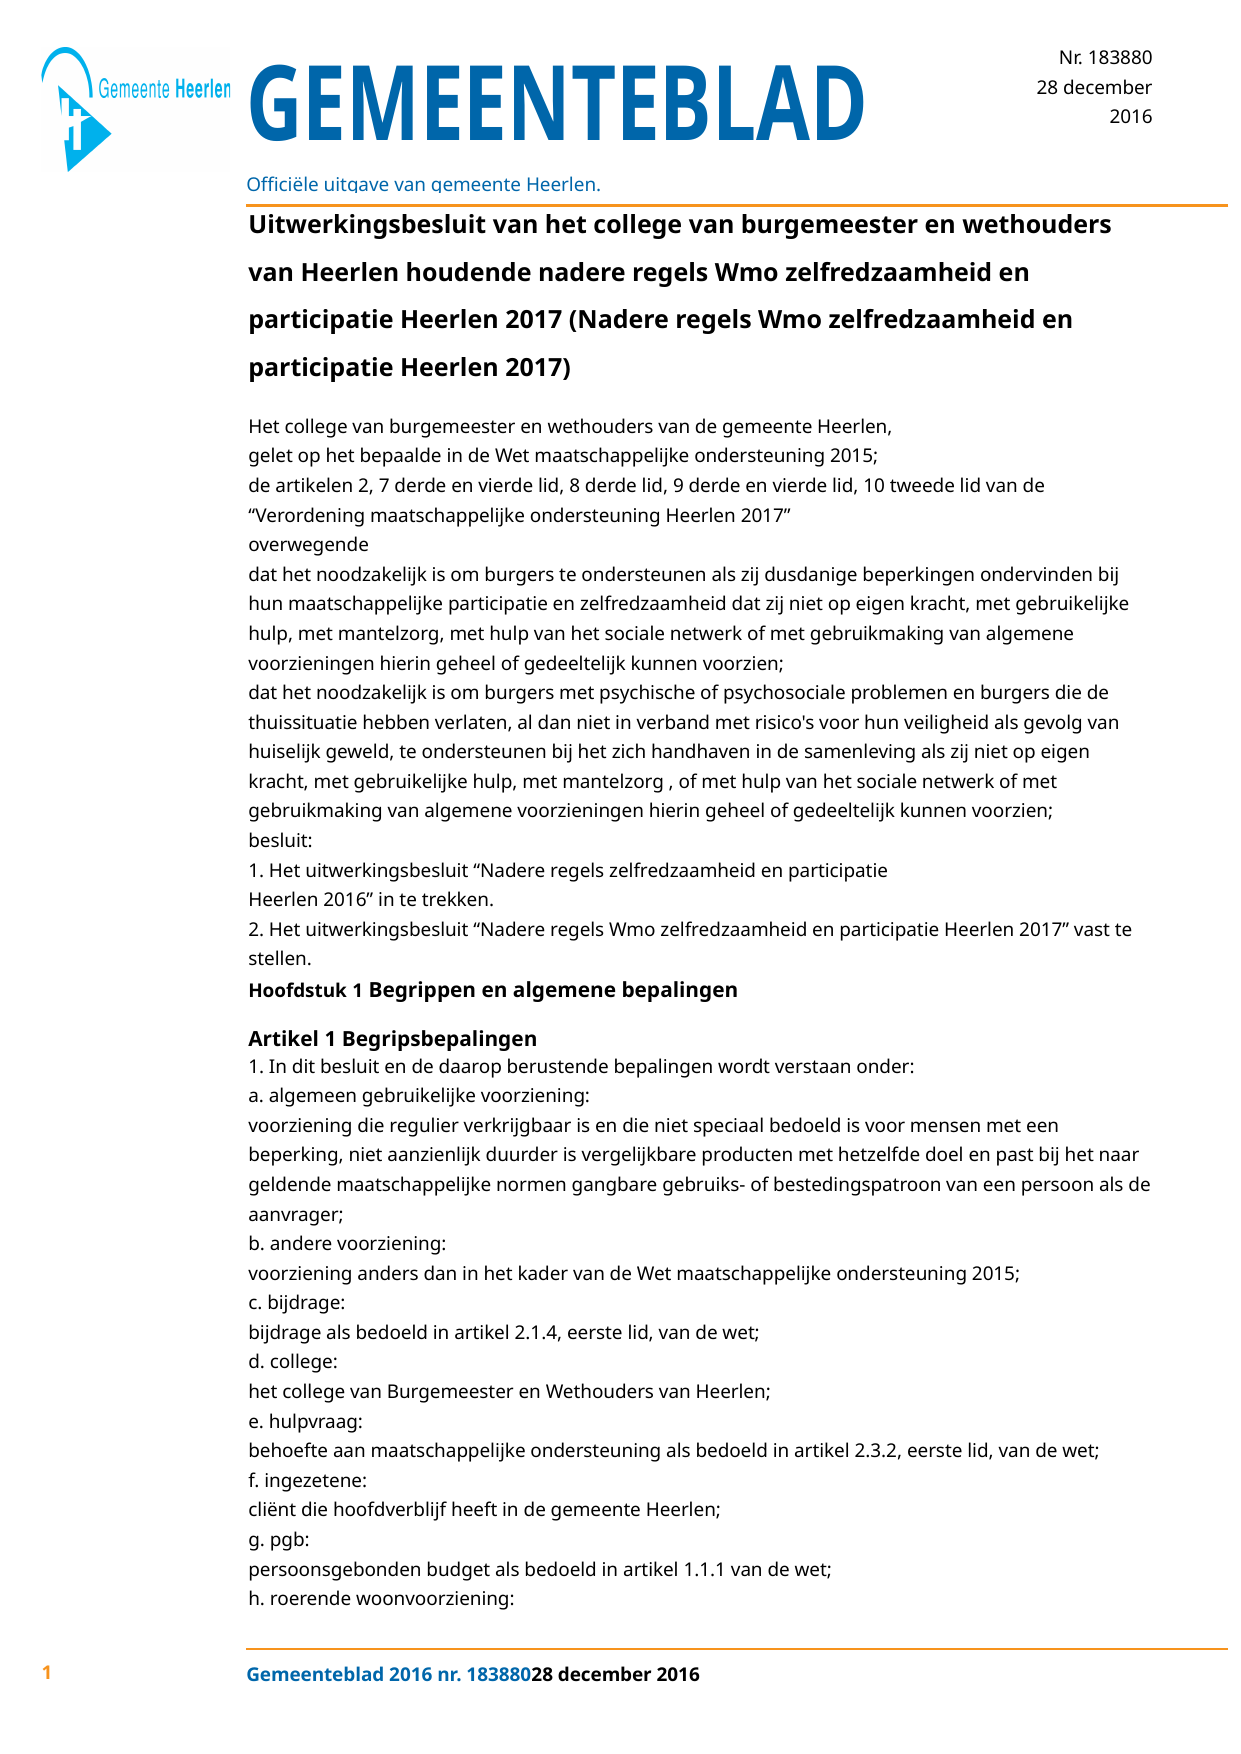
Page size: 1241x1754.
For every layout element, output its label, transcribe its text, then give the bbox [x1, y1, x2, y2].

text Het college van burgemeester en wethouders van de gemeente Heerlen, [248, 413, 1152, 439]
text 1. In dit besluit en de daarop berustende bepalingen wordt verstaan onder: [248, 1053, 1152, 1079]
text voorziening anders dan in het kader van de Wet maatschappelijke ondersteuning 2015; [248, 1260, 1152, 1286]
text gelet op het bepaalde in de Wet maatschappelijke ondersteuning 2015; [248, 443, 1152, 468]
text f. ingezetene: [248, 1467, 1152, 1493]
picture [41, 47, 231, 172]
text cliënt die hoofdverblijf heeft in de gemeente Heerlen; [248, 1497, 1152, 1522]
text behoefte aan maatschappelijke ondersteuning als bedoeld in artikel 2.3.2, eerste lid, van de wet; [248, 1437, 1152, 1463]
text b. andere voorziening: [248, 1230, 1152, 1256]
text h. roerende woonvoorziening: [248, 1585, 1152, 1611]
text Hoofdstuk 1 Begrippen en algemene bepalingen [248, 975, 1152, 1004]
text persoonsgebonden budget als bedoeld in artikel 1.1.1 van de wet; [248, 1556, 1152, 1582]
text g. pgb: [248, 1526, 1152, 1552]
text Heerlen 2016” in te trekken. [248, 886, 1152, 912]
text e. hulpvraag: [248, 1408, 1152, 1434]
text Artikel 1 Begripsbepalingen [248, 1024, 1152, 1053]
text a. algemeen gebruikelijke voorziening: [248, 1082, 1152, 1108]
text voorziening die regulier verkrijgbaar is en die niet speciaal bedoeld is voor mensen met een beperking, niet aanzienlijk duurder is vergelijkbare producten met hetzelfde doel en past bij het naar geldende maatschappelijke normen gangbare gebruiks- of bestedingspatroon van een persoon als de aanvrager; [248, 1112, 1152, 1227]
text besluit: [248, 827, 1152, 853]
text bijdrage als bedoeld in artikel 2.1.4, eerste lid, van de wet; [248, 1319, 1152, 1345]
text 2. Het uitwerkingsbesluit “Nadere regels Wmo zelfredzaamheid en participatie Heerlen 2017” vast te stellen. [248, 916, 1152, 971]
picture [41, 47, 58, 70]
text Uitwerkingsbesluit van het college van burgemeester en wethouders van Heerlen houdende nadere regels Wmo zelfredzaamheid en participatie Heerlen 2017 (Nadere regels Wmo zelfredzaamheid en participatie Heerlen 2017) [248, 207, 1152, 384]
text c. bijdrage: [248, 1289, 1152, 1315]
text 1. Het uitwerkingsbesluit “Nadere regels zelfredzaamheid en participatie [248, 857, 1152, 883]
text dat het noodzakelijk is om burgers met psychische of psychosociale problemen en burgers die de thuissituatie hebben verlaten, al dan niet in verband met risico's voor hun veiligheid als gevolg van huiselijk geweld, te ondersteunen bij het zich handhaven in de samenleving als zij niet op eigen kracht, met gebruikelijke hulp, met mantelzorg , of met hulp van het sociale netwerk of met gebruikmaking van algemene voorzieningen hierin geheel of gedeeltelijk kunnen voorzien; [248, 679, 1152, 823]
text d. college: [248, 1349, 1152, 1374]
text dat het noodzakelijk is om burgers te ondersteunen als zij dusdanige beperkingen ondervinden bij hun maatschappelijke participatie en zelfredzaamheid dat zij niet op eigen kracht, met gebruikelijke hulp, met mantelzorg, met hulp van het sociale netwerk of met gebruikmaking van algemene voorzieningen hierin geheel of gedeeltelijk kunnen voorzien; [248, 561, 1152, 676]
text de artikelen 2, 7 derde en vierde lid, 8 derde lid, 9 derde en vierde lid, 10 tweede lid van de “Verordening maatschappelijke ondersteuning Heerlen 2017” [248, 472, 1152, 528]
text het college van Burgemeester en Wethouders van Heerlen; [248, 1378, 1152, 1404]
text overwegende [248, 531, 1152, 557]
